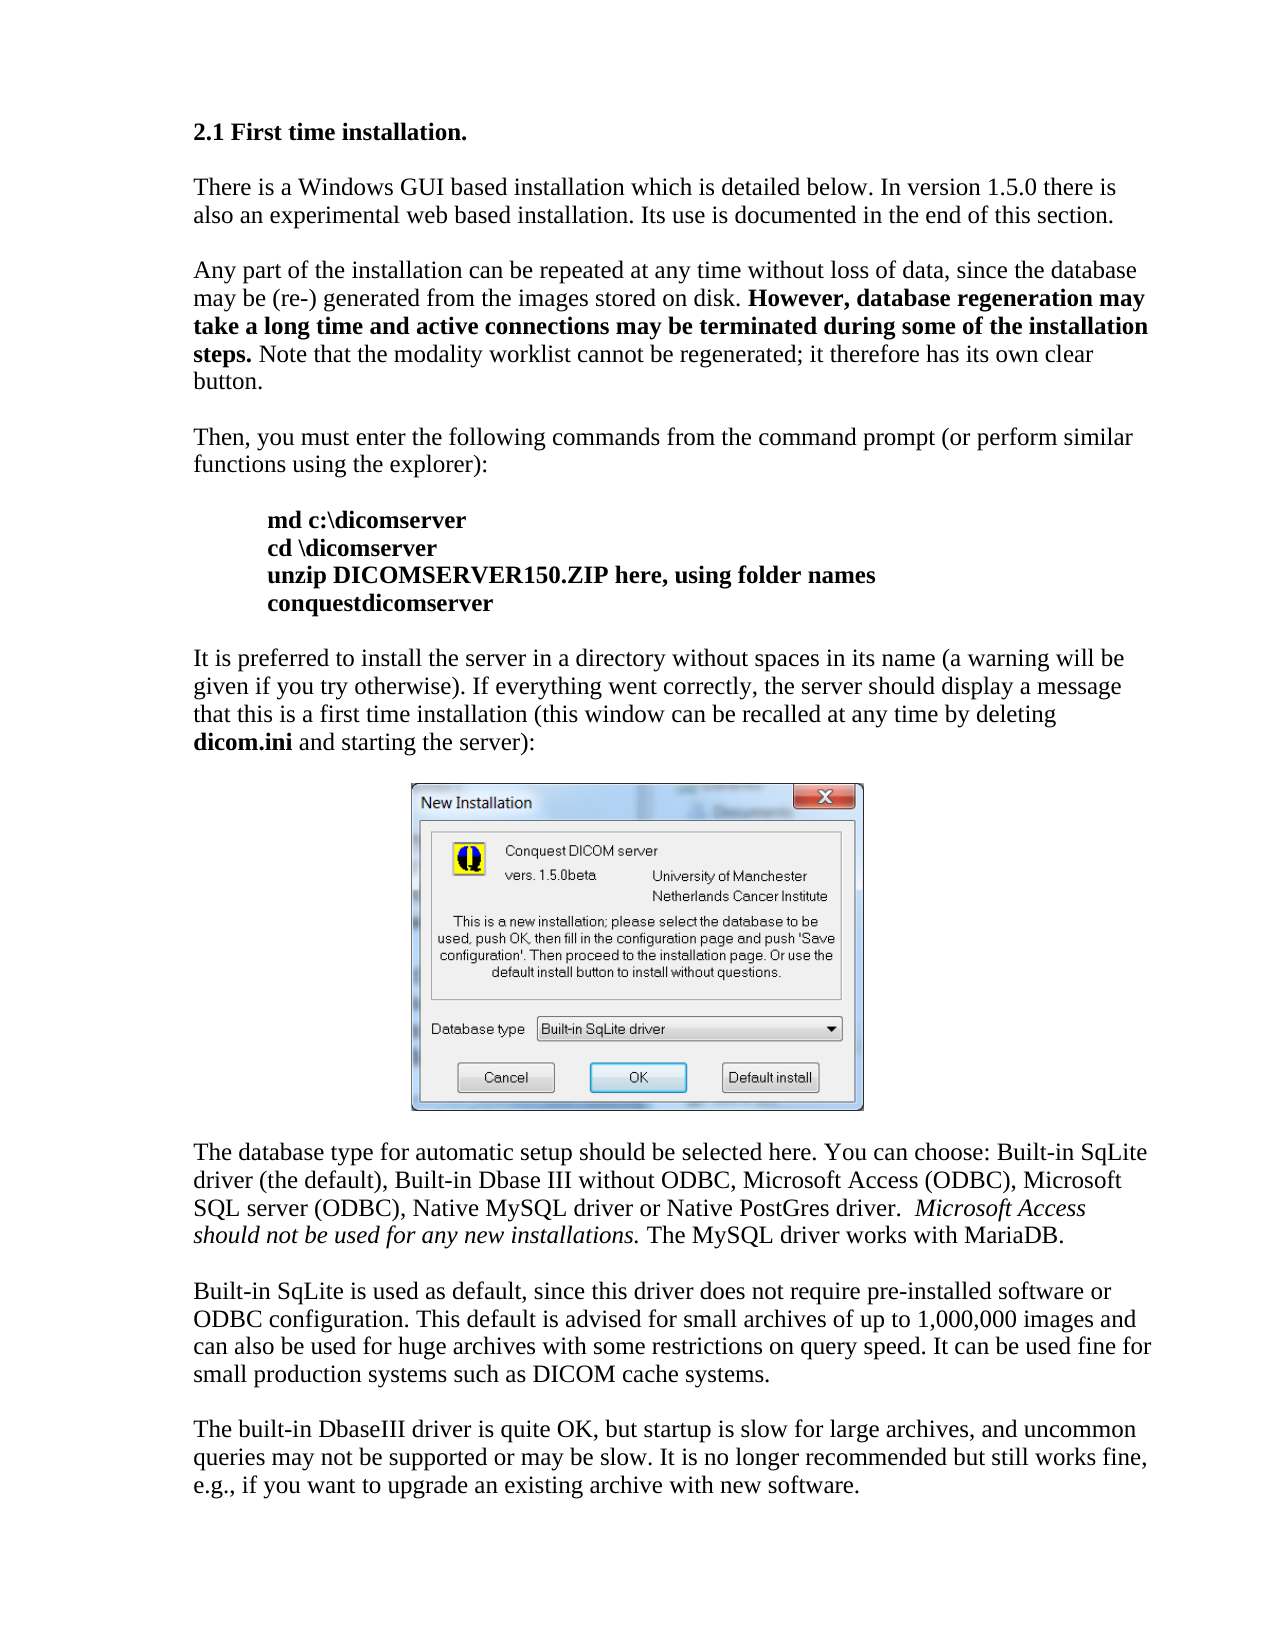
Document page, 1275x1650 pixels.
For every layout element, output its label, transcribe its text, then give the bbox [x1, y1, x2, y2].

text Any part of the installation can be repeated at any time without loss of data, since the database may be (re-) generated from the images stored on disk. However, database regeneration may take a long time and active connections may be terminated during some of the installation steps. Note that the modality worklist cannot be regenerated; it therefore has its own clear button. [193, 257, 1157, 395]
text unzip DICOMSERVER150.ZIP here, using folder names [193, 561, 1157, 589]
text The database type for automatic setup should be selected here. You can choose: Built-in SqLite driver (the default), Built-in Dbase III without ODBC, Microsoft Access (ODBC), Microsoft SQL server (ODBC), Native MySQL driver or Native PostGres driver. Microsoft Access should not be used for any new installations. The MySQL driver works with MariaDB. [193, 1138, 1157, 1249]
text 2.1 First time installation. [193, 118, 1157, 146]
text conquestdicomserver [193, 589, 1157, 617]
picture [411, 783, 864, 1111]
text cd \dicomserver [193, 534, 1157, 561]
text There is a Windows GUI based installation which is detailed below. In version 1.5.0 there is also an experimental web based installation. Its use is documented in the end of this section. [193, 173, 1157, 229]
text The built-in DbaseIII driver is quite OK, but startup is slow for large archives, and uncommon queries may not be supported or may be slow. It is no longer recommended but still works fine, e.g., if you want to upgrade an existing archive with new software. [193, 1416, 1157, 1499]
text It is preferred to install the server in a directory without spaces in its name (a warning will be given if you try otherwise). If everything went correctly, the server should display a message that this is a first time installation (this window can be recalled at any time by deleting dicom.ini and starting the server): [193, 644, 1157, 755]
text Built-in SqLite is used as default, since this driver does not require pre-installed software or ODBC configuration. This default is advised for small archives of up to 1,000,000 images and can also be used for huge archives with some restrictions on query speed. It can be used fine for small production systems such as DICOM cache systems. [193, 1277, 1157, 1388]
text md c:\dicomserver [193, 506, 1157, 534]
text Then, you must enter the following commands from the command prompt (or perform similar functions using the explorer): [193, 423, 1157, 478]
